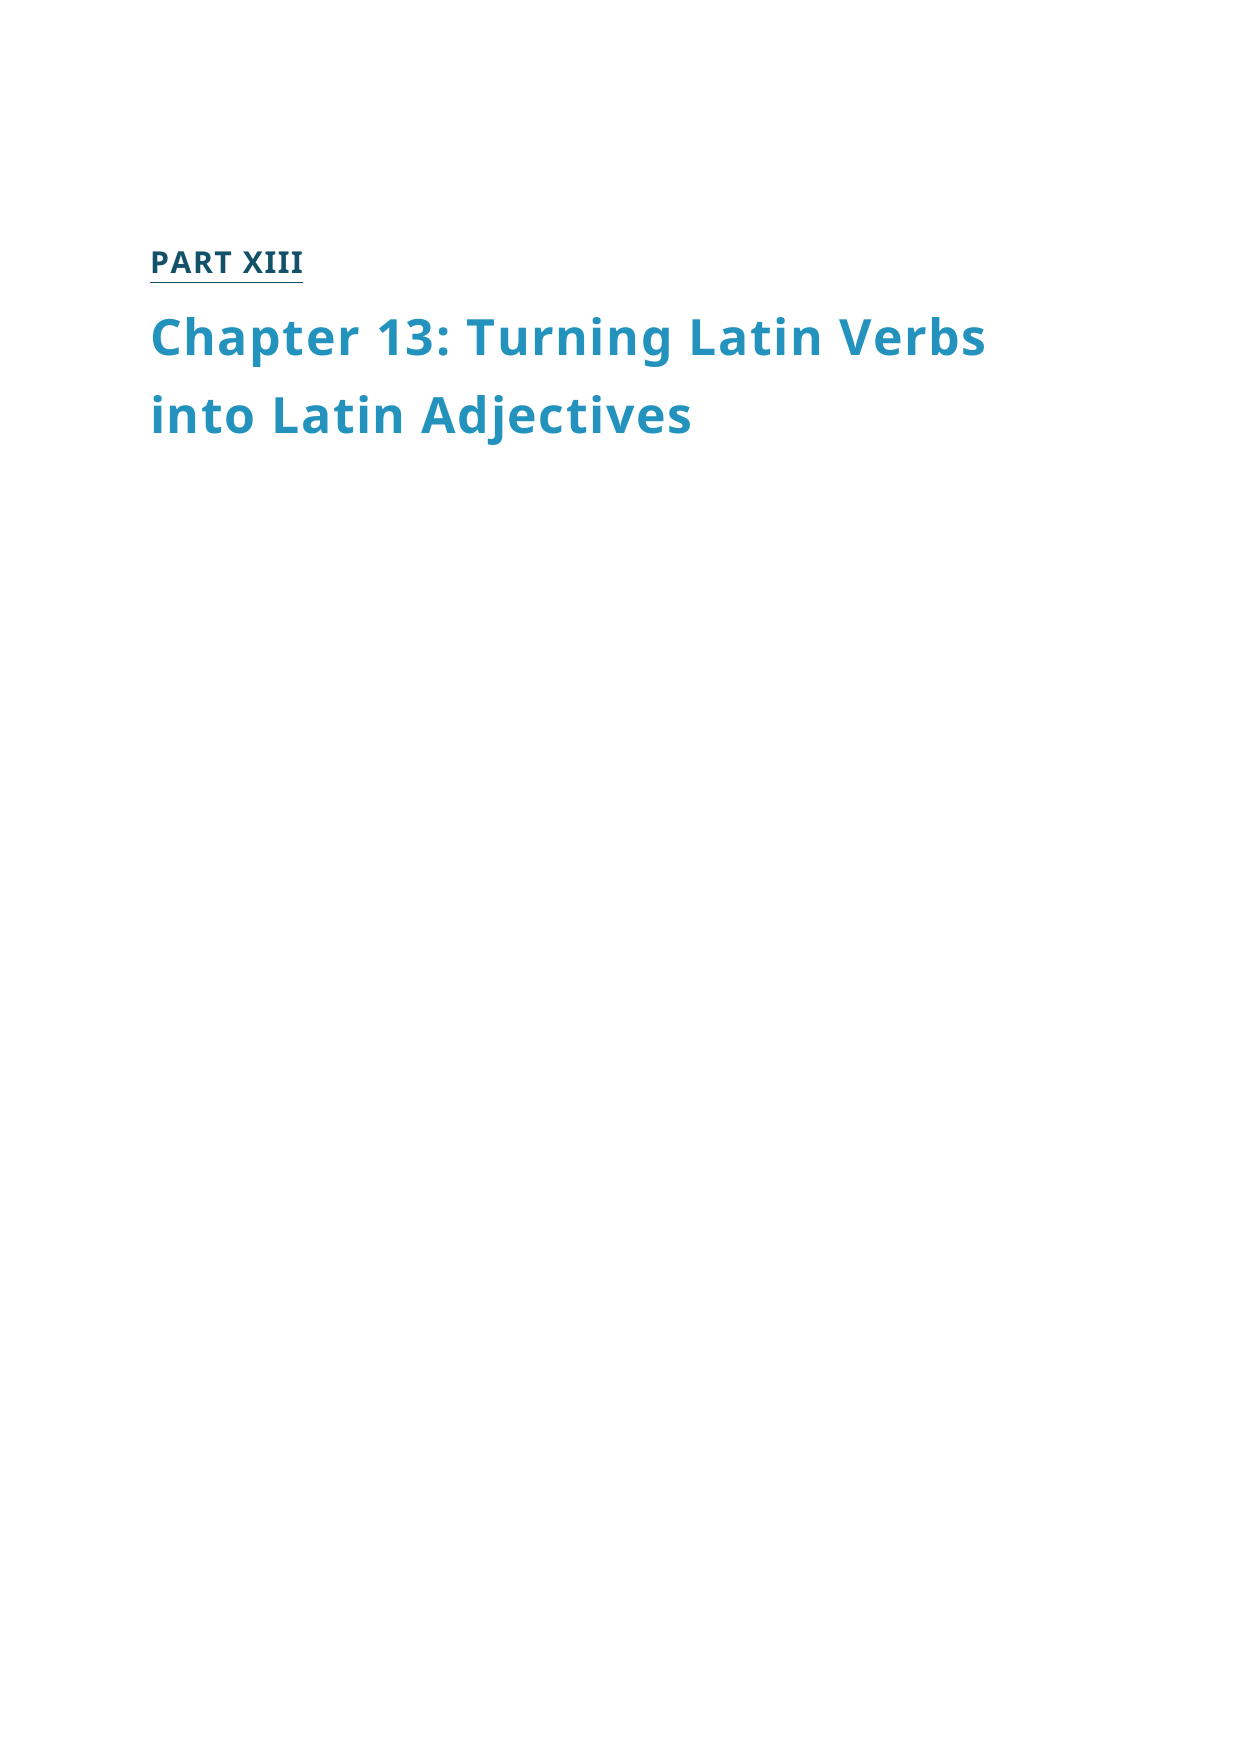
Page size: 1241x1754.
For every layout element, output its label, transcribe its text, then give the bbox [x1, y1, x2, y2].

subtitle PART XIII [150, 241, 1090, 283]
subtitle Chapter 13: Turning Latin Verbs into Latin Adjectives [150, 302, 1090, 448]
